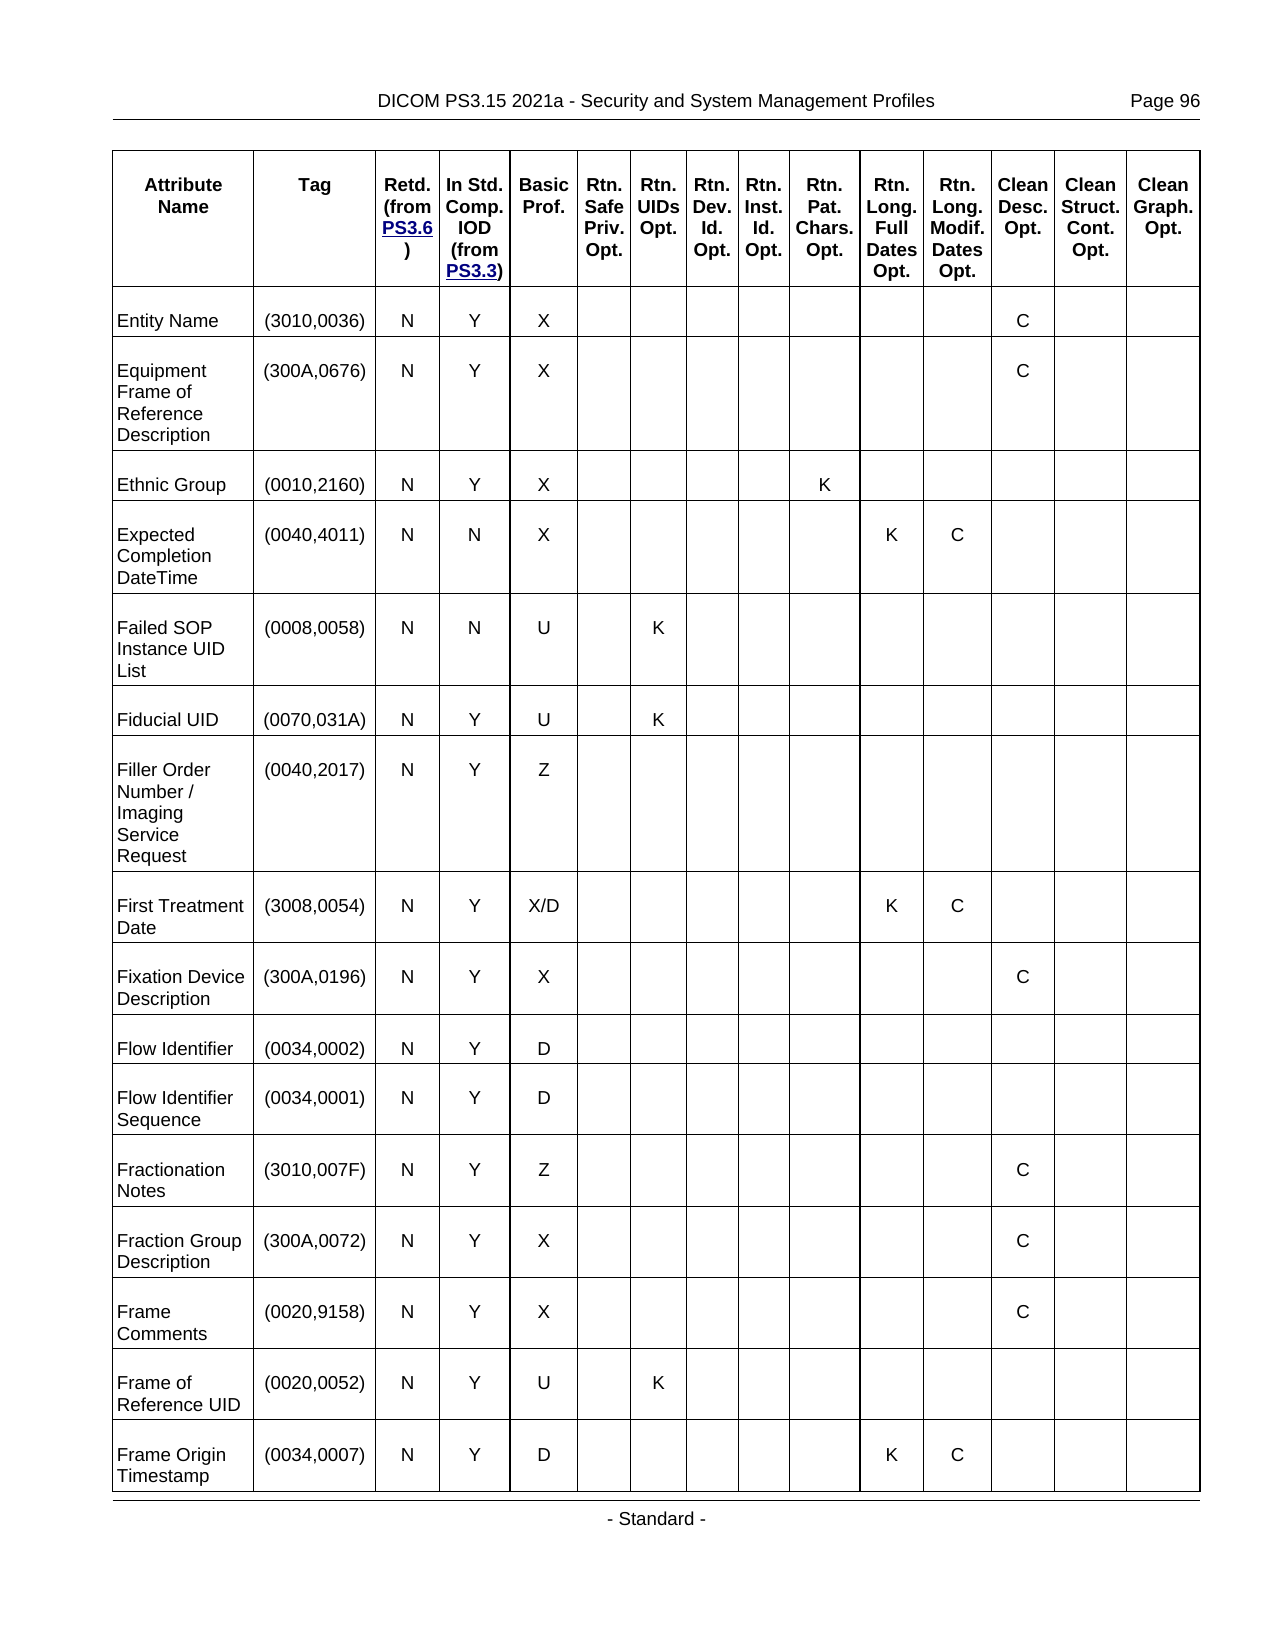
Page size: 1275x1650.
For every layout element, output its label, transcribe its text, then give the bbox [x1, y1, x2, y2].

table_cell N [376, 1278, 439, 1348]
table_cell (0008,0058) [254, 594, 375, 685]
table_header Rtn. Pat. Chars. Opt. [790, 151, 859, 286]
table_cell [1127, 337, 1199, 450]
table_cell [739, 501, 789, 592]
table_cell C [992, 1278, 1054, 1348]
table_cell U [511, 594, 577, 685]
table_cell (0034,0007) [254, 1420, 375, 1491]
table_cell [687, 1207, 738, 1277]
table_cell First Treatment Date [113, 872, 253, 942]
table_cell [631, 337, 686, 450]
table_cell N [376, 686, 439, 735]
table_cell [790, 872, 859, 942]
table_cell [992, 594, 1054, 685]
table_cell [924, 594, 991, 685]
table_cell X/D [511, 872, 577, 942]
table_cell (300A,0676) [254, 337, 375, 450]
table_cell [687, 1420, 738, 1491]
table_cell [578, 1207, 630, 1277]
table_cell Y [440, 287, 509, 336]
table_cell [1127, 501, 1199, 592]
table_cell U [511, 1349, 577, 1419]
table_cell (3008,0054) [254, 872, 375, 942]
table_cell (300A,0072) [254, 1207, 375, 1277]
table_cell [739, 287, 789, 336]
table_cell [861, 736, 923, 871]
table_cell [924, 1349, 991, 1419]
table_cell [578, 1135, 630, 1206]
table_cell (0040,4011) [254, 501, 375, 592]
table_header Retd. (from PS3.6) [376, 151, 439, 286]
table_cell Y [440, 451, 509, 500]
table_header Clean Desc. Opt. [992, 151, 1054, 286]
table_cell [1055, 1349, 1126, 1419]
table_cell X [511, 337, 577, 450]
table_cell [578, 1278, 630, 1348]
table_cell [631, 1015, 686, 1063]
table_cell (0034,0002) [254, 1015, 375, 1063]
table_cell [790, 1349, 859, 1419]
table_cell [687, 872, 738, 942]
table_cell [739, 1064, 789, 1134]
table_cell C [992, 1207, 1054, 1277]
table_cell X [511, 287, 577, 336]
table_cell [924, 451, 991, 500]
table_cell Expected Completion DateTime [113, 501, 253, 592]
table_cell (0020,9158) [254, 1278, 375, 1348]
table_cell [578, 943, 630, 1013]
table_cell [1055, 501, 1126, 592]
table_cell [631, 1278, 686, 1348]
table_cell K [861, 872, 923, 942]
table_cell Entity Name [113, 287, 253, 336]
table_cell [687, 1015, 738, 1063]
table_cell [1127, 1278, 1199, 1348]
table_cell [861, 1349, 923, 1419]
table_cell [1127, 1420, 1199, 1491]
table_cell [861, 287, 923, 336]
table_cell [631, 736, 686, 871]
table_cell [631, 872, 686, 942]
table_header In Std. Comp. IOD (from PS3.3) [440, 151, 509, 286]
table_cell [631, 451, 686, 500]
table_cell [687, 287, 738, 336]
table_cell [790, 594, 859, 685]
table_cell [1127, 686, 1199, 735]
table_cell X [511, 1278, 577, 1348]
table_cell [861, 686, 923, 735]
table_cell X [511, 501, 577, 592]
table_cell [1055, 1015, 1126, 1063]
table_cell [578, 686, 630, 735]
table_cell Y [440, 686, 509, 735]
table_cell [924, 1135, 991, 1206]
table_cell [790, 337, 859, 450]
table_cell Z [511, 1135, 577, 1206]
table_cell X [511, 943, 577, 1013]
table_cell N [376, 594, 439, 685]
table_cell [924, 337, 991, 450]
table_cell Y [440, 1207, 509, 1277]
table_cell [924, 1064, 991, 1134]
table_header Rtn. UIDs Opt. [631, 151, 686, 286]
table_cell [687, 1064, 738, 1134]
table_cell K [631, 686, 686, 735]
table_cell [992, 736, 1054, 871]
table_cell [790, 736, 859, 871]
table_cell Y [440, 872, 509, 942]
table_cell [631, 501, 686, 592]
table_cell Frame of Reference UID [113, 1349, 253, 1419]
table_cell [992, 451, 1054, 500]
table_cell [578, 501, 630, 592]
table_cell [739, 451, 789, 500]
table_cell Y [440, 1420, 509, 1491]
table_cell Y [440, 1064, 509, 1134]
table_cell C [924, 1420, 991, 1491]
table_cell Ethnic Group [113, 451, 253, 500]
table_header Rtn. Dev. Id. Opt. [687, 151, 738, 286]
table_cell C [924, 872, 991, 942]
table_cell C [992, 943, 1054, 1013]
table_cell [739, 1135, 789, 1206]
table_cell [739, 1015, 789, 1063]
table_cell K [861, 1420, 923, 1491]
table_cell [739, 872, 789, 942]
table_cell [739, 943, 789, 1013]
table_cell [739, 736, 789, 871]
table_cell U [511, 686, 577, 735]
table_cell [687, 451, 738, 500]
table_cell [1055, 594, 1126, 685]
table_cell N [376, 943, 439, 1013]
table_cell [687, 1278, 738, 1348]
table_cell [1055, 1064, 1126, 1134]
table_cell [1127, 943, 1199, 1013]
table_cell [578, 287, 630, 336]
table_cell K [631, 1349, 686, 1419]
table_cell N [376, 451, 439, 500]
table_cell [790, 943, 859, 1013]
table_cell Z [511, 736, 577, 871]
table_cell Frame Origin Timestamp [113, 1420, 253, 1491]
table_cell N [376, 1015, 439, 1063]
table_cell [790, 501, 859, 592]
table_cell [687, 736, 738, 871]
table_cell [578, 1349, 630, 1419]
table_cell Frame Comments [113, 1278, 253, 1348]
table_header Rtn. Safe Priv. Opt. [578, 151, 630, 286]
table_cell [861, 451, 923, 500]
table_cell [631, 287, 686, 336]
table_cell [1127, 1064, 1199, 1134]
table_cell [992, 1420, 1054, 1491]
table_cell [578, 1064, 630, 1134]
table_cell Y [440, 1135, 509, 1206]
table_cell [631, 1207, 686, 1277]
table_cell [578, 594, 630, 685]
table_cell [1055, 686, 1126, 735]
table_cell [687, 686, 738, 735]
table_cell N [440, 594, 509, 685]
table_cell [687, 594, 738, 685]
table_cell Fiducial UID [113, 686, 253, 735]
table_cell [1127, 872, 1199, 942]
table_cell [631, 943, 686, 1013]
table_cell [1055, 1420, 1126, 1491]
table_cell N [376, 1349, 439, 1419]
table_cell (0070,031A) [254, 686, 375, 735]
table_cell N [376, 872, 439, 942]
table_cell D [511, 1064, 577, 1134]
table_cell Flow Identifier [113, 1015, 253, 1063]
table_cell C [924, 501, 991, 592]
table_cell [739, 1420, 789, 1491]
table_cell (0040,2017) [254, 736, 375, 871]
table_cell Y [440, 1015, 509, 1063]
table_cell [924, 736, 991, 871]
table_cell [739, 1278, 789, 1348]
table_cell [924, 287, 991, 336]
table_cell Fixation Device Description [113, 943, 253, 1013]
table_cell [739, 337, 789, 450]
table_header Clean Graph. Opt. [1127, 151, 1199, 286]
table_cell [631, 1135, 686, 1206]
table_header Rtn. Inst. Id. Opt. [739, 151, 789, 286]
table_cell (300A,0196) [254, 943, 375, 1013]
table_cell [1127, 451, 1199, 500]
table_cell N [376, 736, 439, 871]
table_cell [578, 736, 630, 871]
table_cell N [376, 1135, 439, 1206]
table_cell [1127, 1015, 1199, 1063]
table_cell N [376, 287, 439, 336]
table_cell N [376, 501, 439, 592]
table_cell [687, 943, 738, 1013]
table_cell [790, 1420, 859, 1491]
table_cell Fractionation Notes [113, 1135, 253, 1206]
table_cell [861, 1207, 923, 1277]
table_cell [1127, 1135, 1199, 1206]
table_cell Equipment Frame of Reference Description [113, 337, 253, 450]
table_cell Y [440, 1349, 509, 1419]
table_cell N [376, 337, 439, 450]
table_cell [578, 1420, 630, 1491]
table_cell [992, 501, 1054, 592]
table_cell [578, 451, 630, 500]
table_cell N [376, 1064, 439, 1134]
table_cell [739, 594, 789, 685]
table_cell [861, 943, 923, 1013]
table_cell Flow Identifier Sequence [113, 1064, 253, 1134]
table_cell [790, 1015, 859, 1063]
table_cell [687, 501, 738, 592]
table_cell Filler Order Number / Imaging Service Request [113, 736, 253, 871]
table_cell [924, 1278, 991, 1348]
table_cell [739, 686, 789, 735]
table_cell [992, 1015, 1054, 1063]
table_cell [1055, 943, 1126, 1013]
table_cell [687, 1349, 738, 1419]
table_cell [1055, 872, 1126, 942]
table_cell [924, 686, 991, 735]
table_cell [790, 1278, 859, 1348]
table_cell Failed SOP Instance UID List [113, 594, 253, 685]
table_cell [739, 1349, 789, 1419]
table_cell [1055, 1207, 1126, 1277]
table_cell [861, 337, 923, 450]
table_cell [992, 1064, 1054, 1134]
table_cell [924, 943, 991, 1013]
table_cell [992, 1349, 1054, 1419]
table_cell [578, 337, 630, 450]
table_cell Y [440, 736, 509, 871]
table_cell [790, 1135, 859, 1206]
table_cell [631, 1064, 686, 1134]
table_cell D [511, 1015, 577, 1063]
table_cell Y [440, 943, 509, 1013]
table_cell [1127, 736, 1199, 871]
table_cell [790, 1207, 859, 1277]
table_cell K [861, 501, 923, 592]
table_cell [1127, 1349, 1199, 1419]
table_cell [1055, 451, 1126, 500]
table_cell [924, 1207, 991, 1277]
table_header Rtn. Long. Modif. Dates Opt. [924, 151, 991, 286]
table_cell [992, 872, 1054, 942]
table_cell (0010,2160) [254, 451, 375, 500]
table_cell [1055, 287, 1126, 336]
table_cell [790, 1064, 859, 1134]
table_cell N [376, 1420, 439, 1491]
table_header Attribute Name [113, 151, 253, 286]
table_cell Fraction Group Description [113, 1207, 253, 1277]
table_cell C [992, 1135, 1054, 1206]
table_cell [861, 1015, 923, 1063]
table_cell [861, 1135, 923, 1206]
table_cell [790, 686, 859, 735]
table_cell [631, 1420, 686, 1491]
table_cell [861, 594, 923, 685]
table_cell [1127, 594, 1199, 685]
table_cell [1127, 1207, 1199, 1277]
table_cell [1055, 337, 1126, 450]
table_cell (3010,007F) [254, 1135, 375, 1206]
table_header Basic Prof. [511, 151, 577, 286]
table_cell (3010,0036) [254, 287, 375, 336]
table_cell C [992, 337, 1054, 450]
table_cell K [631, 594, 686, 685]
table_cell [687, 337, 738, 450]
table_cell [790, 287, 859, 336]
table_cell [739, 1207, 789, 1277]
table_cell (0034,0001) [254, 1064, 375, 1134]
table_cell [992, 686, 1054, 735]
table_cell X [511, 1207, 577, 1277]
table_cell X [511, 451, 577, 500]
table_cell [1055, 1135, 1126, 1206]
table_header Rtn. Long. Full Dates Opt. [861, 151, 923, 286]
table_cell Y [440, 1278, 509, 1348]
table_cell C [992, 287, 1054, 336]
table_cell [1127, 287, 1199, 336]
table_cell D [511, 1420, 577, 1491]
table_cell [1055, 736, 1126, 871]
table_cell [578, 872, 630, 942]
table_cell [1055, 1278, 1126, 1348]
table_cell N [440, 501, 509, 592]
table_header Tag [254, 151, 375, 286]
table_cell [687, 1135, 738, 1206]
table_cell [578, 1015, 630, 1063]
table_cell [924, 1015, 991, 1063]
table_cell Y [440, 337, 509, 450]
table_cell N [376, 1207, 439, 1277]
table_cell [861, 1278, 923, 1348]
table_cell [861, 1064, 923, 1134]
table_header Clean Struct. Cont. Opt. [1055, 151, 1126, 286]
table_cell (0020,0052) [254, 1349, 375, 1419]
table_cell K [790, 451, 859, 500]
